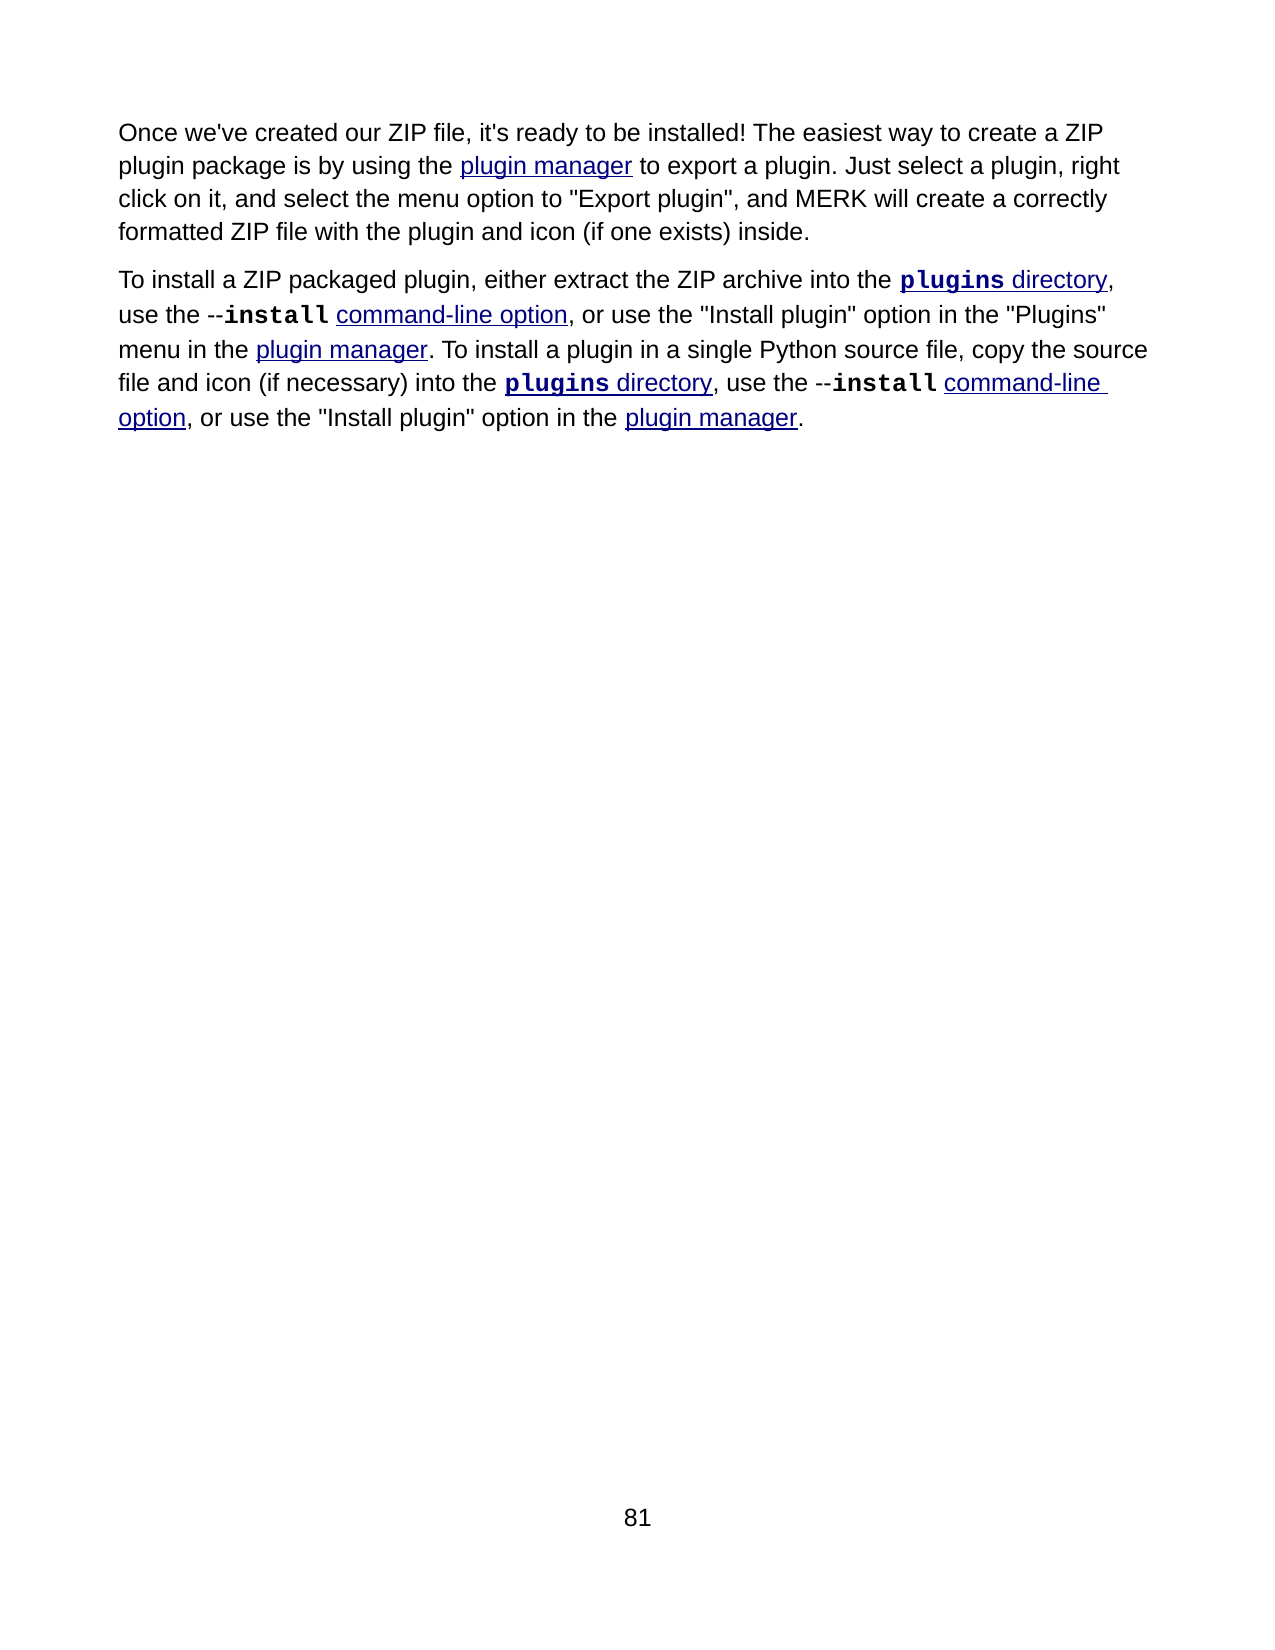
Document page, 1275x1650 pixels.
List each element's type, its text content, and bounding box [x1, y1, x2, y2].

text To install a ZIP packaged plugin, either extract the ZIP archive into the plugins directory, use the --install command-line option, or use the "Install plugin" option in the "Plugins" menu in the plugin manager. To install a plugin in a single Python source file, copy the source file and icon (if necessary) into the plugins directory, use the --install command-line option, or use the "Install plugin" option in the plugin manager. [118, 265, 1157, 432]
text Once we've created our ZIP file, it's ready to be installed! The easiest way to create a ZIP plugin package is by using the plugin manager to export a plugin. Just select a plugin, right click on it, and select the menu option to "Export plugin", and MERK will create a correctly formatted ZIP file with the plugin and icon (if one exists) inside. [118, 118, 1157, 246]
